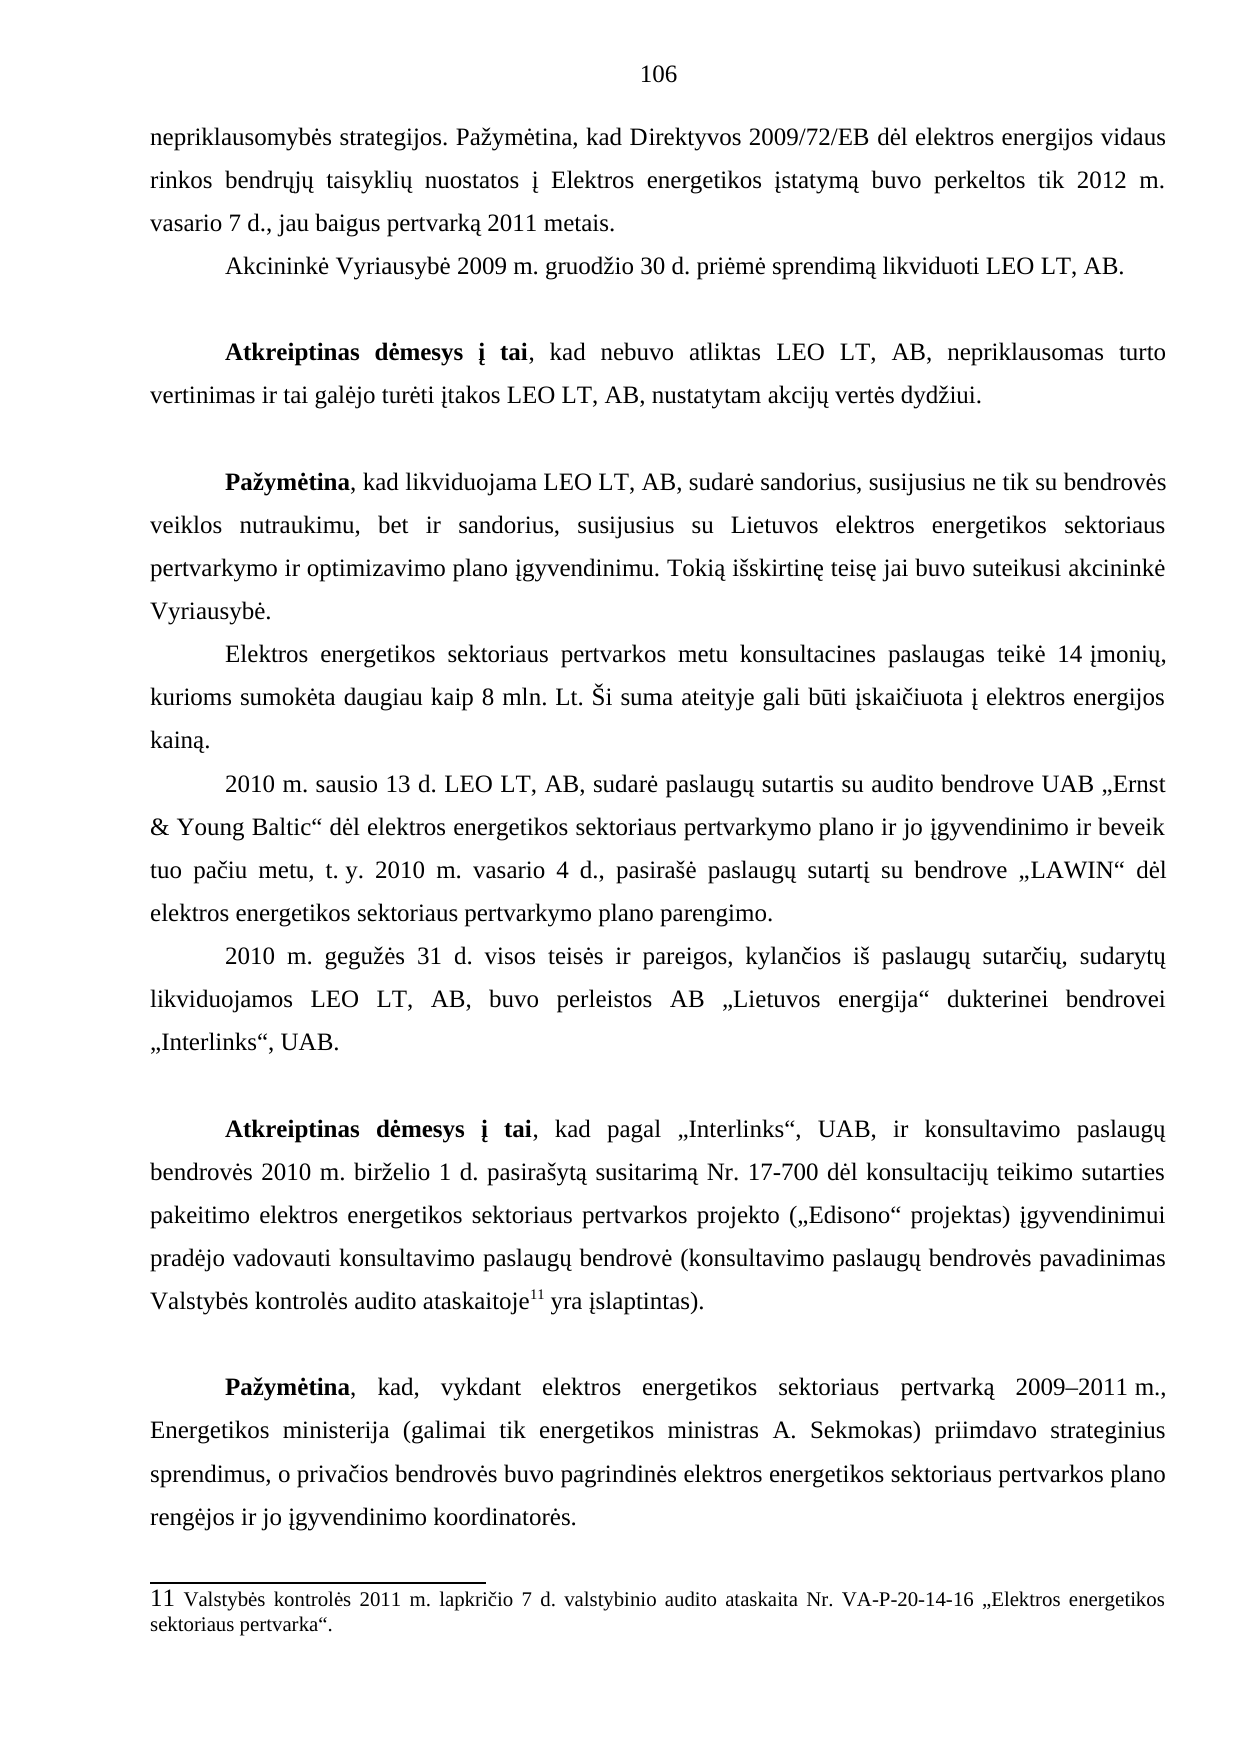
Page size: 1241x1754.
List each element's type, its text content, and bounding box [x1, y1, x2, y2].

text 2010 m. gegužės 31 d. visos teisės ir pareigos, kylančios iš paslaugų sutarčių, sudarytų likviduojamos LEO LT, AB, buvo perleistos AB „Lietuvos energija“ dukterinei bendrovei „Interlinks“, UAB. [150, 941, 1167, 1056]
text Pažymėtina, kad likviduojama LEO LT, AB, sudarė sandorius, susijusius ne tik su bendrovės veiklos nutraukimu, bet ir sandorius, susijusius su Lietuvos elektros energetikos sektoriaus pertvarkymo ir optimizavimo plano įgyvendinimu. Tokią išskirtinę teisę jai buvo suteikusi akcininkė Vyriausybė. [150, 467, 1167, 625]
text Atkreiptinas dėmesys į tai, kad pagal „Interlinks“, UAB, ir konsultavimo paslaugų bendrovės 2010 m. birželio 1 d. pasirašytą susitarimą Nr. 17-700 dėl konsultacijų teikimo sutarties pakeitimo elektros energetikos sektoriaus pertvarkos projekto („Edisono“ projektas) įgyvendinimui pradėjo vadovauti konsultavimo paslaugų bendrovė (konsultavimo paslaugų bendrovės pavadinimas Valstybės kontrolės audito ataskaitoje yra įslaptintas). [150, 1114, 1167, 1315]
text Elektros energetikos sektoriaus pertvarkos metu konsultacines paslaugas teikė 14 įmonių, kurioms sumokėta daugiau kaip 8 mln. Lt. Ši suma ateityje gali būti įskaičiuota į elektros energijos kainą. [150, 639, 1167, 754]
text nepriklausomybės strategijos. Pažymėtina, kad Direktyvos 2009/72/EB dėl elektros energijos vidaus rinkos bendrųjų taisyklių nuostatos į Elektros energetikos įstatymą buvo perkeltos tik 2012 m. vasario 7 d., jau baigus pertvarką 2011 metais. [150, 122, 1167, 237]
text Pažymėtina, kad, vykdant elektros energetikos sektoriaus pertvarką 2009–2011 m., Energetikos ministerija (galimai tik energetikos ministras A. Sekmokas) priimdavo strateginius sprendimus, o privačios bendrovės buvo pagrindinės elektros energetikos sektoriaus pertvarkos plano rengėjos ir jo įgyvendinimo koordinatorės. [150, 1372, 1167, 1531]
text Atkreiptinas dėmesys į tai, kad nebuvo atliktas LEO LT, AB, nepriklausomas turto vertinimas ir tai galėjo turėti įtakos LEO LT, AB, nustatytam akcijų vertės dydžiui. [150, 337, 1167, 409]
text Akcininkė Vyriausybė 2009 m. gruodžio 30 d. priėmė sprendimą likviduoti LEO LT, AB. [150, 251, 1167, 280]
text 2010 m. sausio 13 d. LEO LT, AB, sudarė paslaugų sutartis su audito bendrove UAB „Ernst & Young Baltic“ dėl elektros energetikos sektoriaus pertvarkymo plano ir jo įgyvendinimo ir beveik tuo pačiu metu, t. y. 2010 m. vasario 4 d., pasirašė paslaugų sutartį su bendrove „LAWIN“ dėl elektros energetikos sektoriaus pertvarkymo plano parengimo. [150, 769, 1167, 927]
text Valstybės kontrolės 2011 m. lapkričio 7 d. valstybinio audito ataskaita Nr. VA-P-20-14-16 „Elektros energetikos sektoriaus pertvarka“. [150, 1583, 1167, 1636]
